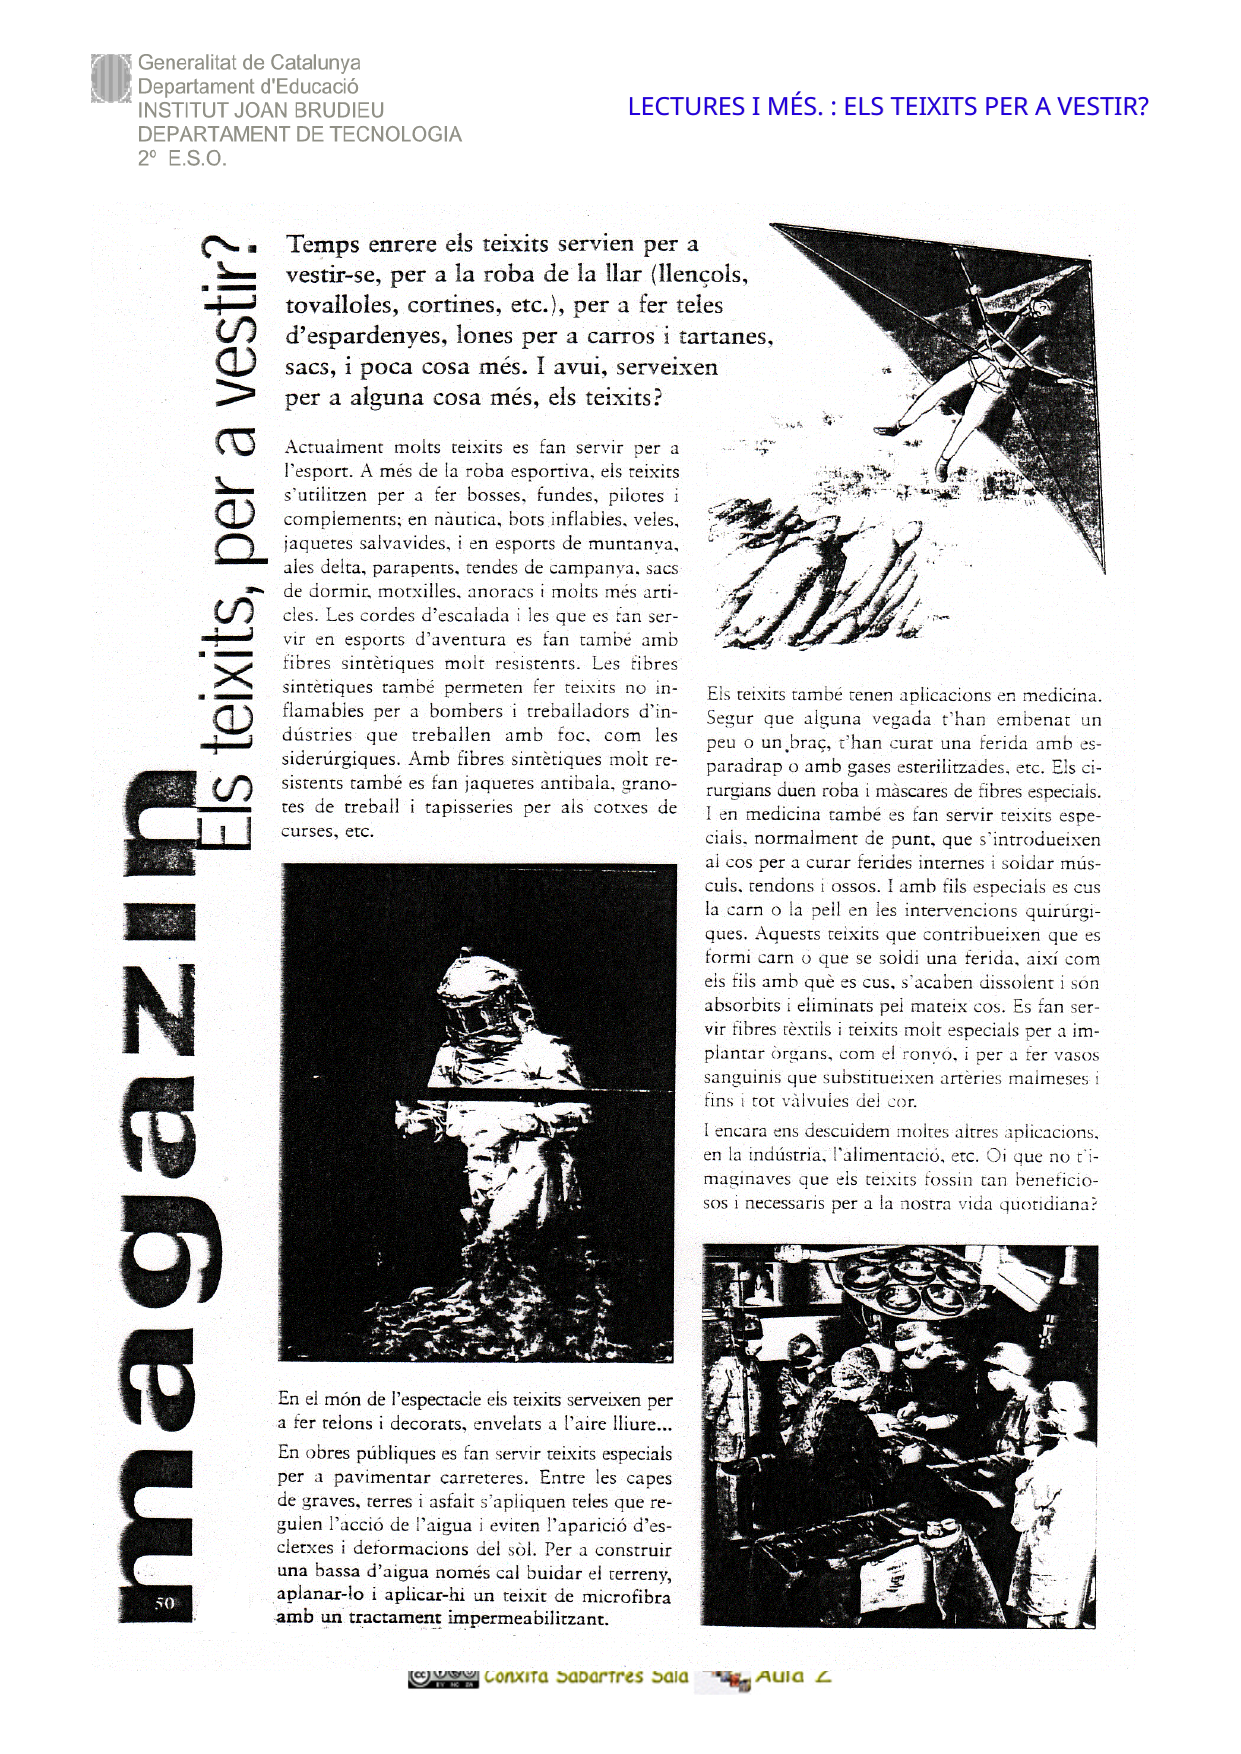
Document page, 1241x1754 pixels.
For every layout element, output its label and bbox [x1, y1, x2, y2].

picture [91, 54, 1150, 1699]
